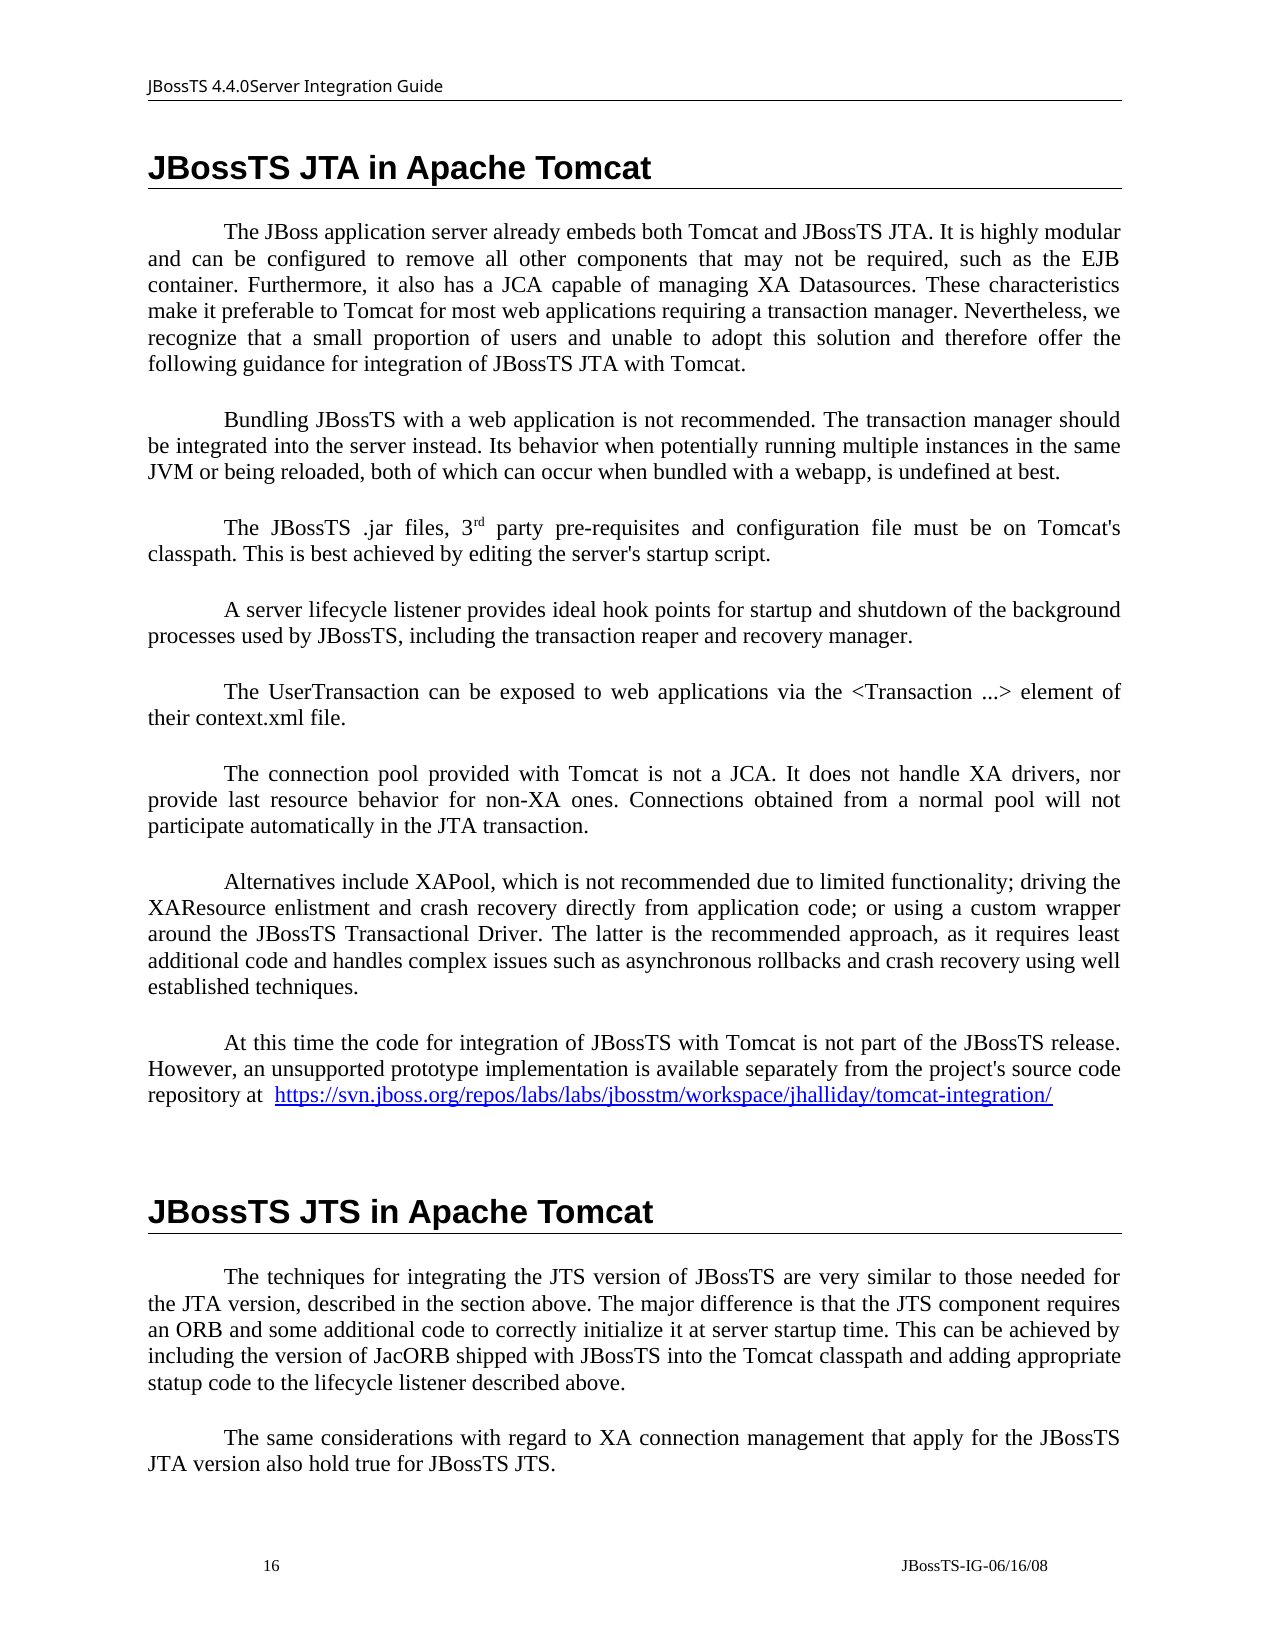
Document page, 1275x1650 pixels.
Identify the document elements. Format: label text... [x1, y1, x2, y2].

text The connection pool provided with Tomcat is not a JCA. It does not handle XA drivers, nor provide last resource behavior for non-XA ones. Connections obtained from a normal pool will not participate automatically in the JTA transaction. [148, 759, 1122, 839]
text The UserTransaction can be exposed to web applications via the <Transaction ...> element of their context.xml file. [148, 678, 1122, 730]
text The same considerations with regard to XA connection management that apply for the JBossTS JTA version also hold true for JBossTS JTS. [148, 1424, 1122, 1477]
subtitle JBossTS JTS in Apache Tomcat [148, 1192, 1122, 1233]
text The JBossTS .jar files, 3rd party pre-requisites and configuration file must be on Tomcat's classpath. This is best achieved by editing the server's startup script. [148, 514, 1122, 567]
text The JBoss application server already embeds both Tomcat and JBossTS JTA. It is highly modular and can be configured to remove all other components that may not be required, such as the EJB container. Furthermore, it also has a JCA capable of managing XA Datasources. These characteristics make it preferable to Tomcat for most web applications requiring a transaction manager. Nevertheless, we recognize that a small proportion of users and unable to adopt this solution and therefore offer the following guidance for integration of JBossTS JTA with Tomcat. [148, 218, 1122, 377]
text The techniques for integrating the JTS version of JBossTS are very similar to those needed for the JTA version, described in the section above. The major difference is that the JTS component requires an ORB and some additional code to correctly initialize it at server startup time. This can be achieved by including the version of JacORB shipped with JBossTS into the Tomcat classpath and adding appropriate statup code to the lifecycle listener described above. [148, 1263, 1122, 1395]
text Bundling JBossTS with a web application is not recommended. The transaction manager should be integrated into the server instead. Its behavior when potentially running multiple instances in the same JVM or being reloaded, both of which can occur when bundled with a webapp, is undefined at best. [148, 406, 1122, 485]
subtitle JBossTS JTA in Apache Tomcat [148, 148, 1122, 188]
text At this time the code for integration of JBossTS with Tomcat is not part of the JBossTS release. However, an unsupported prototype implementation is available separately from the project's source code repository at https://svn.jboss.org/repos/labs/labs/jbosstm/workspace/jhalliday/tomcat-integration/ [148, 1029, 1122, 1108]
text Alternatives include XAPool, which is not recommended due to limited functionality; driving the XAResource enlistment and crash recovery directly from application code; or using a custom wrapper around the JBossTS Transactional Driver. The latter is the recommended approach, as it requires least additional code and handles complex issues such as asynchronous rollbacks and crash recovery using well established techniques. [148, 868, 1122, 999]
text A server lifecycle listener provides ideal hook points for startup and shutdown of the background processes used by JBossTS, including the transaction reaper and recovery manager. [148, 596, 1122, 648]
